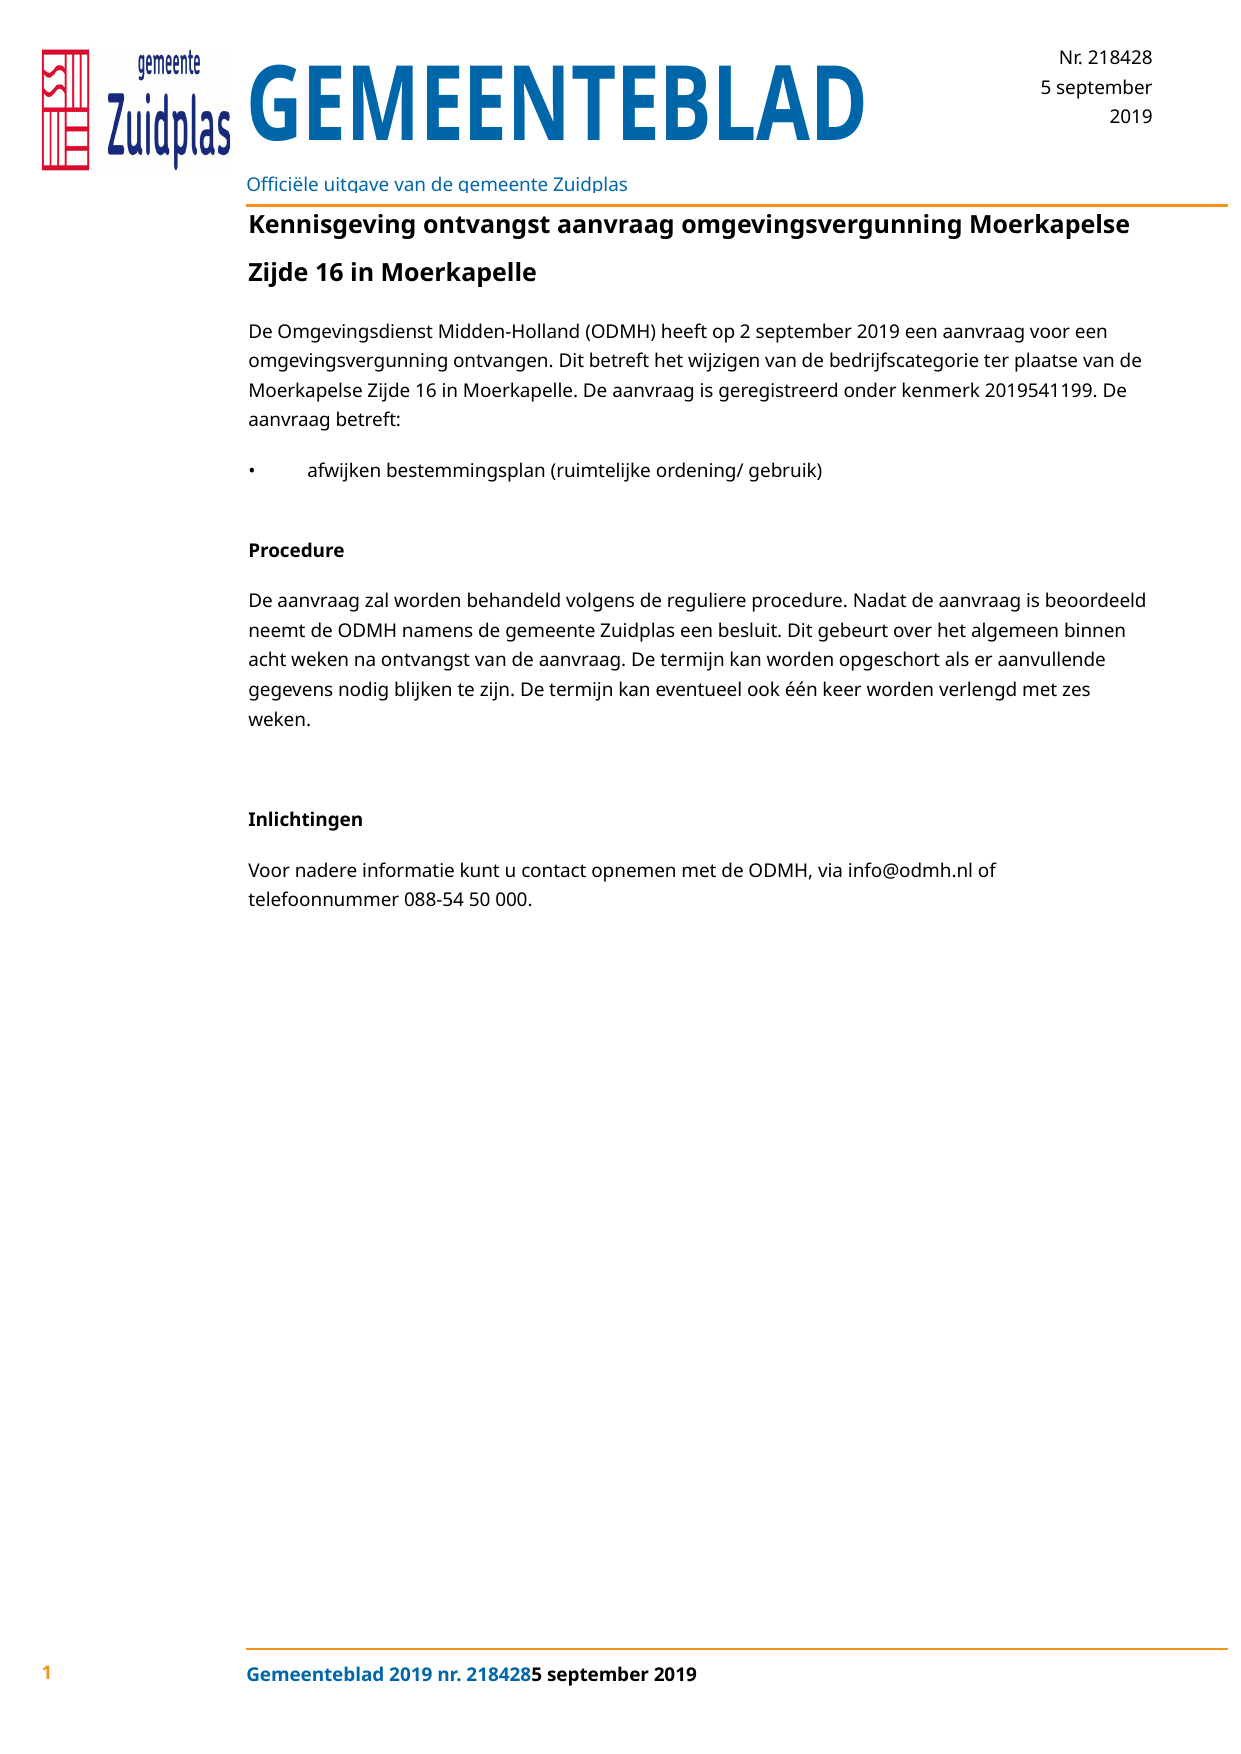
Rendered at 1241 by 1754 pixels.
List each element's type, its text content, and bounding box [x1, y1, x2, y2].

list afwijken bestemmingsplan (ruimtelijke ordening/ gebruik) [248, 457, 1152, 483]
text Procedure [248, 537, 1152, 563]
text Inlichtingen [248, 807, 1152, 832]
picture [41, 47, 231, 172]
text Voor nadere informatie kunt u contact opnemen met de ODMH, via info@odmh.nl of telefoonnummer 088-54 50 000. [248, 857, 1152, 912]
text De Omgevingsdienst Midden-Holland (ODMH) heeft op 2 september 2019 een aanvraag voor een omgevingsvergunning ontvangen. Dit betreft het wijzigen van de bedrijfscategorie ter plaatse van de Moerkapelse Zijde 16 in Moerkapelle. De aanvraag is geregistreerd onder kenmerk 2019541199. De aanvraag betreft: [248, 318, 1152, 432]
text De aanvraag zal worden behandeld volgens de reguliere procedure. Nadat de aanvraag is beoordeeld neemt de ODMH namens de gemeente Zuidplas een besluit. Dit gebeurt over het algemeen binnen acht weken na ontvangst van de aanvraag. De termijn kan worden opgeschort als er aanvullende gegevens nodig blijken te zijn. De termijn kan eventueel ook één keer worden verlengd met zes weken. [248, 587, 1152, 732]
text Kennisgeving ontvangst aanvraag omgevingsvergunning Moerkapelse Zijde 16 in Moerkapelle [248, 207, 1152, 288]
